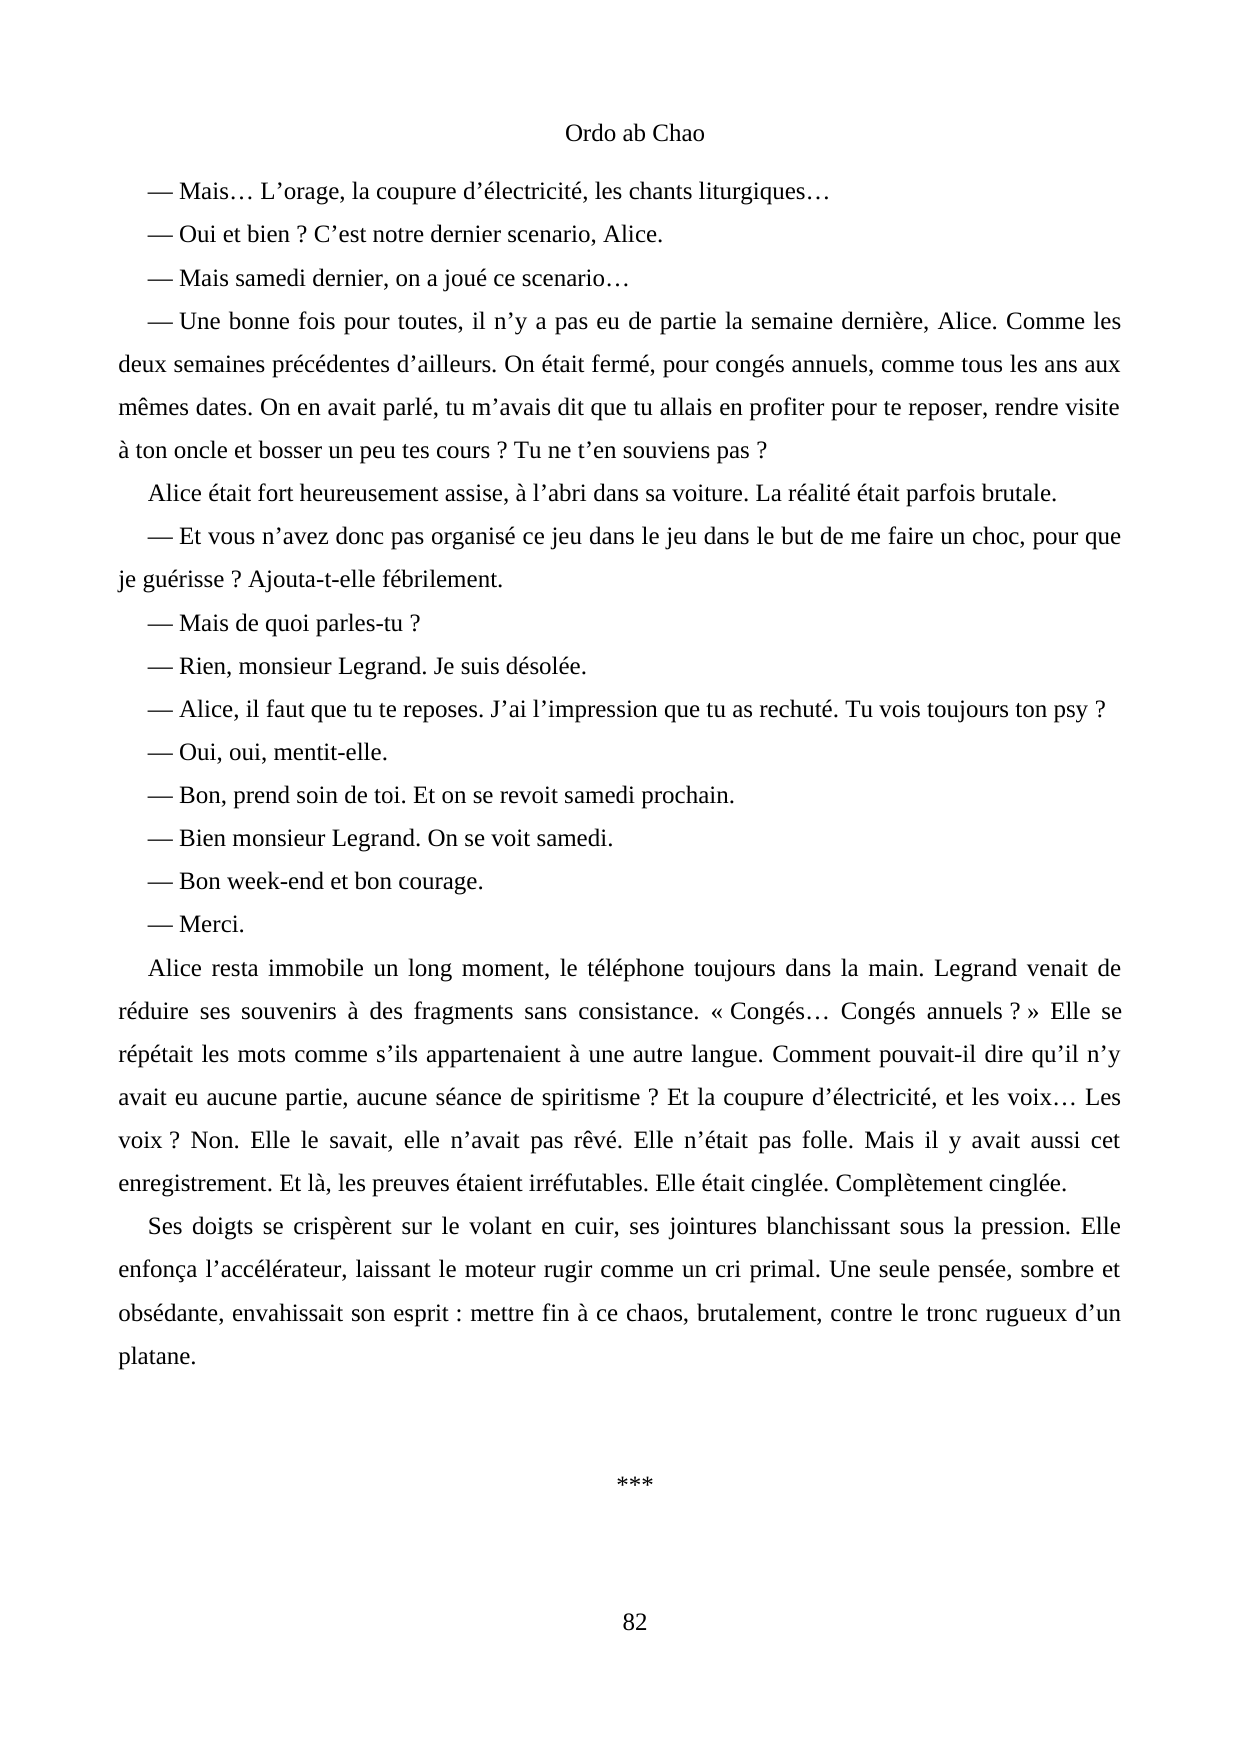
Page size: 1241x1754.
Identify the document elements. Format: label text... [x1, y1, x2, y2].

text — Oui et bien ? C’est notre dernier scenario, Alice. [118, 219, 1122, 248]
text — Merci. [118, 909, 1122, 938]
text Ses doigts se crispèrent sur le volant en cuir, ses jointures blanchissant sous la pression. Elle enfonça l’accélérateur, laissant le moteur rugir comme un cri primal. Une seule pensée, sombre et obsédante, envahissait son esprit : mettre fin à ce chaos, brutalement, contre le tronc rugueux d’un platane. [118, 1211, 1122, 1369]
text — Oui, oui, mentit-elle. [118, 737, 1122, 766]
text — Et vous n’avez donc pas organisé ce jeu dans le jeu dans le but de me faire un choc, pour que je guérisse ? Ajouta-t-elle fébrilement. [118, 521, 1122, 593]
text — Bon week-end et bon courage. [118, 866, 1122, 895]
text *** [118, 1470, 1122, 1499]
text — Une bonne fois pour toutes, il n’y a pas eu de partie la semaine dernière, Alice. Comme les deux semaines précédentes d’ailleurs. On était fermé, pour congés annuels, comme tous les ans aux mêmes dates. On en avait parlé, tu m’avais dit que tu allais en profiter pour te reposer, rendre visite à ton oncle et bosser un peu tes cours ? Tu ne t’en souviens pas ? [118, 306, 1122, 464]
text — Bien monsieur Legrand. On se voit samedi. [118, 823, 1122, 852]
text — Alice, il faut que tu te reposes. J’ai l’impression que tu as rechuté. Tu vois toujours ton psy ? [118, 694, 1122, 723]
text — Rien, monsieur Legrand. Je suis désolée. [118, 651, 1122, 679]
text Alice était fort heureusement assise, à l’abri dans sa voiture. La réalité était parfois brutale. [118, 478, 1122, 507]
text — Mais samedi dernier, on a joué ce scenario… [118, 263, 1122, 291]
text — Mais… L’orage, la coupure d’électricité, les chants liturgiques… [118, 176, 1122, 205]
text Alice resta immobile un long moment, le téléphone toujours dans la main. Legrand venait de réduire ses souvenirs à des fragments sans consistance. « Congés… Congés annuels ? » Elle se répétait les mots comme s’ils appartenaient à une autre langue. Comment pouvait-il dire qu’il n’y avait eu aucune partie, aucune séance de spiritisme ? Et la coupure d’électricité, et les voix… Les voix ? Non. Elle le savait, elle n’avait pas rêvé. Elle n’était pas folle. Mais il y avait aussi cet enregistrement. Et là, les preuves étaient irréfutables. Elle était cinglée. Complètement cinglée. [118, 953, 1122, 1197]
text — Bon, prend soin de toi. Et on se revoit samedi prochain. [118, 780, 1122, 809]
text — Mais de quoi parles-tu ? [118, 608, 1122, 636]
